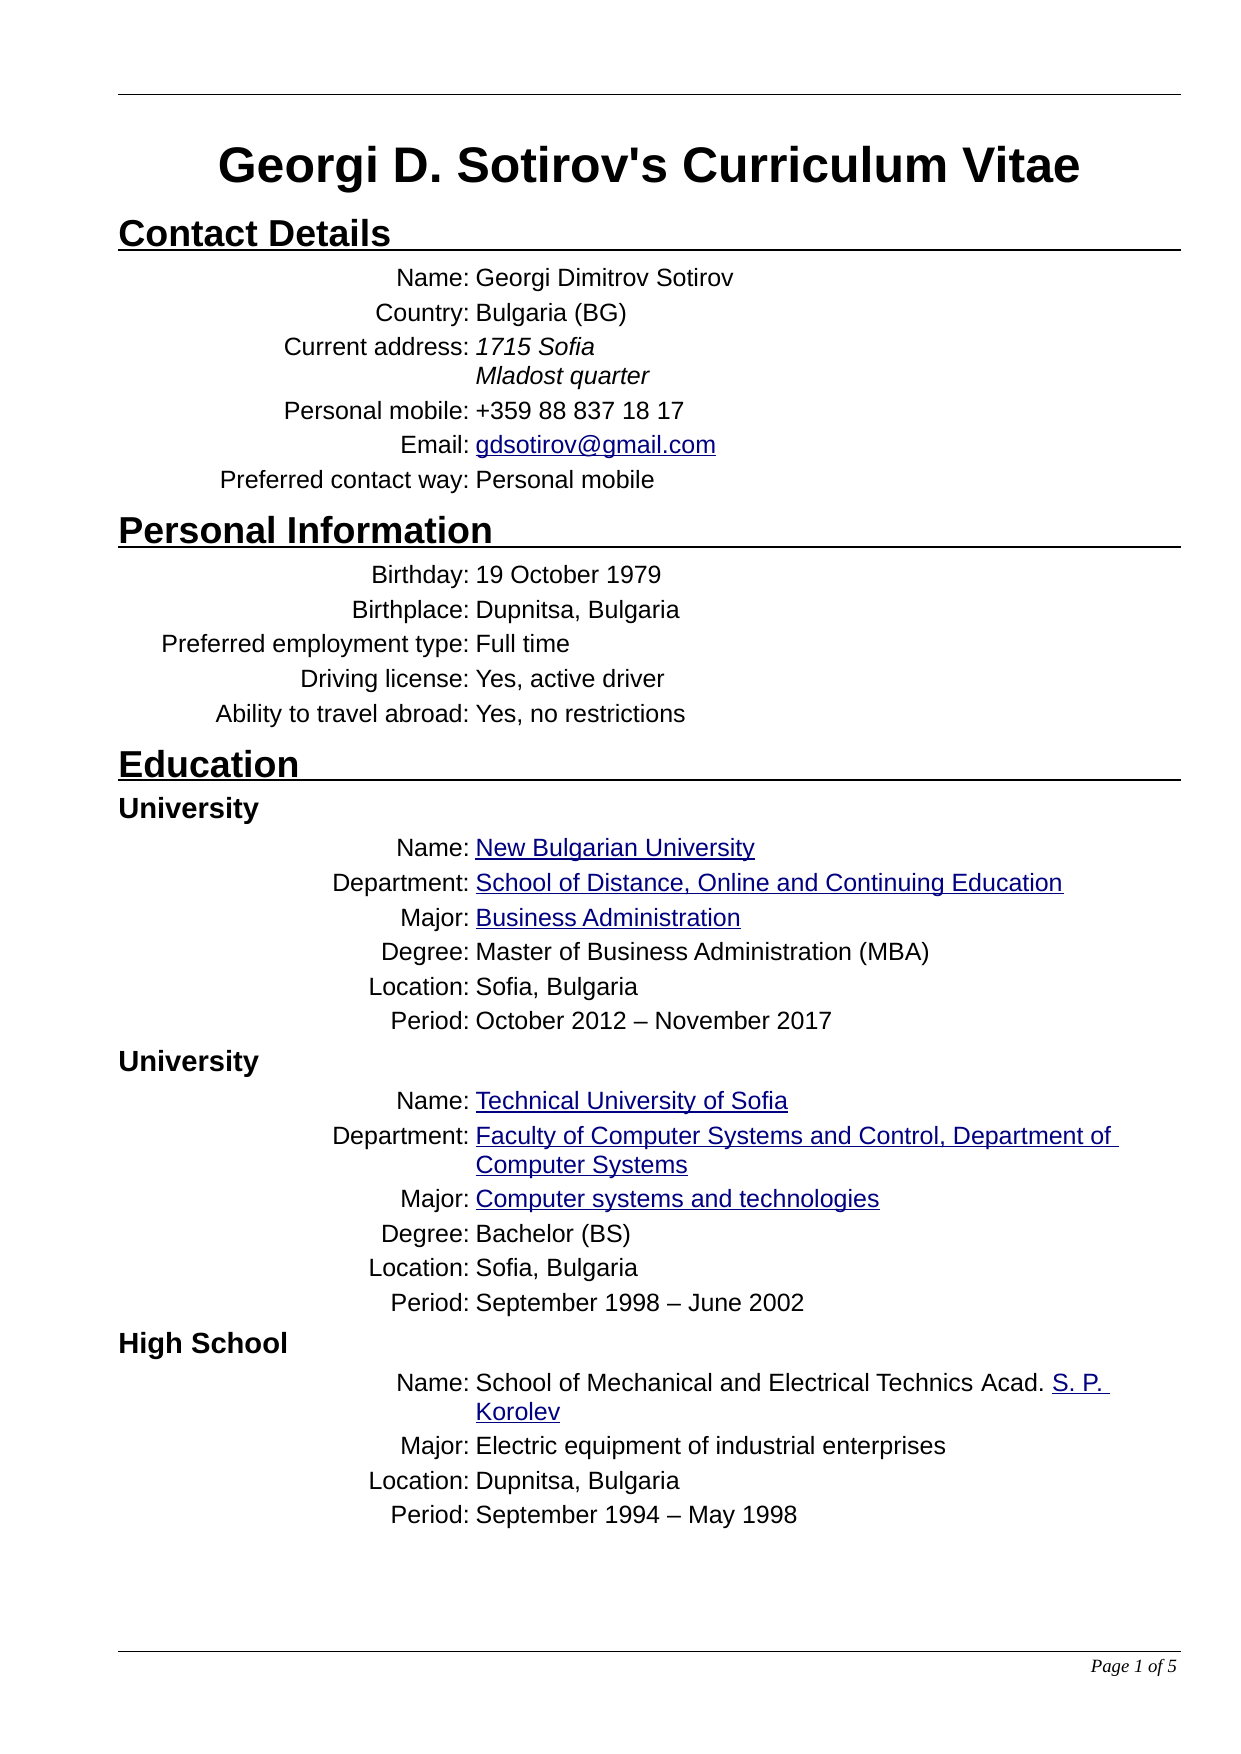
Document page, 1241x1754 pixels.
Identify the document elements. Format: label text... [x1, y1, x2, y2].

table_cell Location: [118, 1251, 472, 1285]
table_cell Sofia, Bulgaria [473, 1251, 1182, 1285]
subtitle University [118, 791, 1181, 824]
table_cell Ability to travel abroad: [118, 696, 472, 730]
table_cell Period: [118, 1498, 472, 1532]
table_cell Preferred contact way: [118, 462, 472, 496]
table_cell Driving license: [118, 661, 472, 696]
table_cell October 2012 – November 2017 [473, 1004, 1182, 1038]
subtitle Georgi D. Sotirov's Curriculum Vitae [118, 136, 1181, 193]
table_cell Period: [118, 1285, 472, 1320]
table_cell Business Administration [473, 900, 1182, 934]
table_cell Location: [118, 1463, 472, 1498]
table_cell Major: [118, 900, 472, 934]
table_header Birthday: [118, 557, 472, 592]
table_cell Current address: [118, 329, 472, 393]
table_cell 1715 Sofia Mladost quarter [473, 329, 1182, 393]
table_cell Location: [118, 969, 472, 1003]
table_cell Department: [118, 1118, 472, 1181]
table_header Name: [118, 260, 472, 295]
subtitle [118, 781, 1181, 785]
table_cell Period: [118, 1004, 472, 1038]
subtitle High School [118, 1326, 1181, 1359]
table_header New Bulgarian University [473, 831, 1182, 865]
table_cell Personal mobile: [118, 393, 472, 427]
table_cell Major: [118, 1429, 472, 1463]
table_cell Yes, no restrictions [473, 696, 1182, 730]
table_cell Yes, active driver [473, 661, 1182, 696]
subtitle Personal Information [118, 508, 1181, 546]
table_cell Country: [118, 295, 472, 329]
table_cell Faculty of Computer Systems and Control, Department of Computer Systems [473, 1118, 1182, 1181]
table_header Name: [118, 1365, 472, 1428]
table_cell September 1998 – June 2002 [473, 1285, 1182, 1320]
subtitle Education [118, 742, 1181, 779]
table_header Name: [118, 1084, 472, 1118]
table_header 19 October 1979 [473, 557, 1182, 592]
table_cell Degree: [118, 934, 472, 969]
table_cell Master of Business Administration (MBA) [473, 934, 1182, 969]
table_header School of Mechanical and Electrical Technics Acad. S. P. Korolev [473, 1365, 1182, 1428]
table_cell Degree: [118, 1216, 472, 1251]
table_cell Personal mobile [473, 462, 1182, 496]
subtitle Contact Details [118, 211, 1181, 249]
table_cell Full time [473, 626, 1182, 661]
table_cell Sofia, Bulgaria [473, 969, 1182, 1003]
table_cell Computer systems and technologies [473, 1181, 1182, 1216]
table_cell Preferred employment type: [118, 626, 472, 661]
subtitle University [118, 1044, 1181, 1077]
table_cell Bachelor (BS) [473, 1216, 1182, 1251]
table_cell Dupnitsa, Bulgaria [473, 1463, 1182, 1498]
table_cell gdsotirov@gmail.com [473, 427, 1182, 462]
table_cell Birthplace: [118, 592, 472, 626]
table_cell Major: [118, 1181, 472, 1216]
table_cell September 1994 – May 1998 [473, 1498, 1182, 1532]
table_cell +359 88 837 18 17 [473, 393, 1182, 427]
table_header Georgi Dimitrov Sotirov [473, 260, 1182, 295]
table_cell Email: [118, 427, 472, 462]
table_header Name: [118, 831, 472, 865]
table_cell Bulgaria (BG) [473, 295, 1182, 329]
table_cell Department: [118, 865, 472, 900]
table_cell Electric equipment of industrial enterprises [473, 1429, 1182, 1463]
table_cell School of Distance, Online and Continuing Education [473, 865, 1182, 900]
table_header Technical University of Sofia [473, 1084, 1182, 1118]
table_cell Dupnitsa, Bulgaria [473, 592, 1182, 626]
